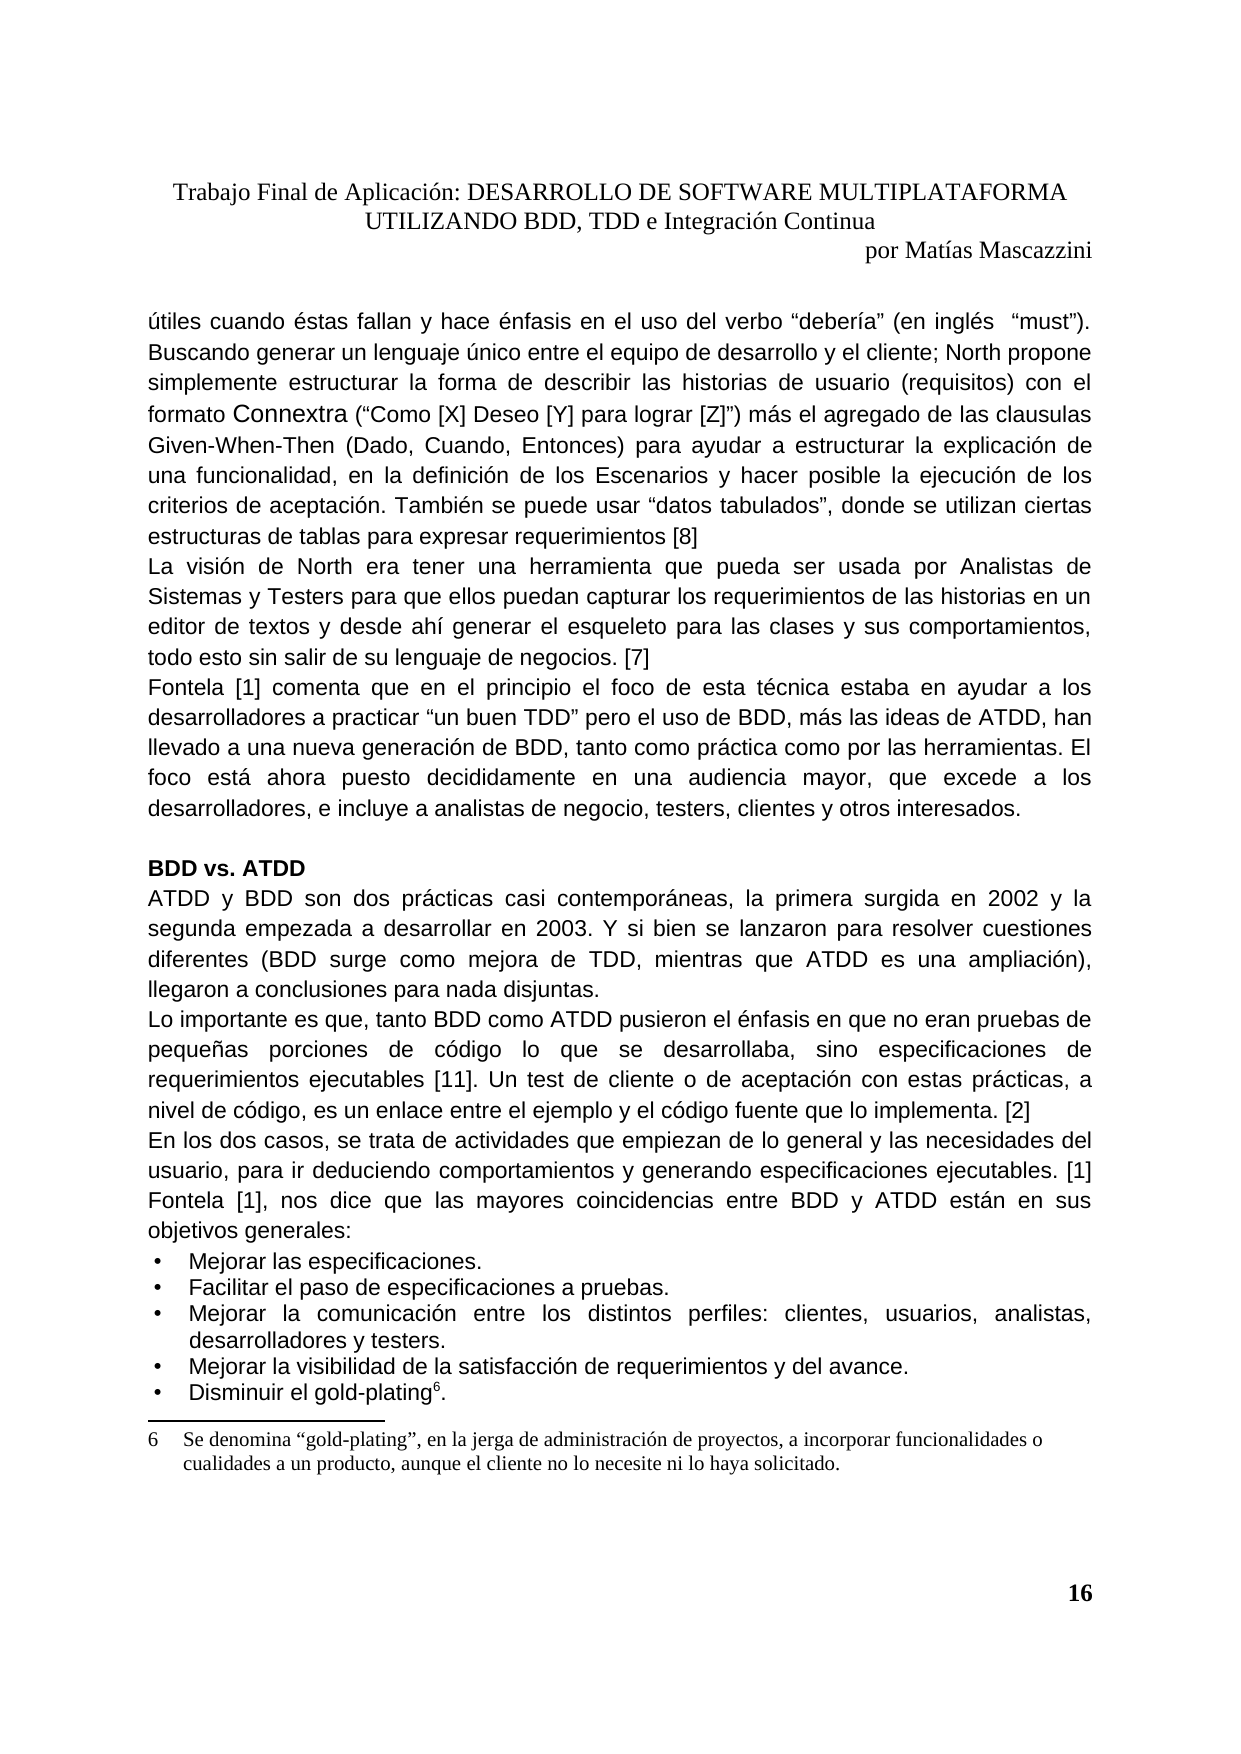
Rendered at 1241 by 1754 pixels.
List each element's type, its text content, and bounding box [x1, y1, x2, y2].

text Lo importante es que, tanto BDD como ATDD pusieron el énfasis en que no eran pruebas de pequeñas porciones de código lo que se desarrollaba, sino especificaciones de requerimientos ejecutables [11]. Un test de cliente o de aceptación con estas prácticas, a nivel de código, es un enlace entre el ejemplo y el código fuente que lo implementa. [2] [148, 1006, 1093, 1123]
list Mejorar la visibilidad de la satisfacción de requerimientos y del avance. [153, 1353, 1093, 1379]
text En los dos casos, se trata de actividades que empiezan de lo general y las necesidades del usuario, para ir deduciendo comportamientos y generando especificaciones ejecutables. [1] Fontela [1], nos dice que las mayores coincidencias entre BDD y ATDD están en sus objetivos generales: [148, 1127, 1093, 1244]
list Facilitar el paso de especificaciones a pruebas. [153, 1274, 1093, 1300]
text útiles cuando éstas fallan y hace énfasis en el uso del verbo “debería” (en inglés “must”). Buscando generar un lenguaje único entre el equipo de desarrollo y el cliente; North propone simplemente estructurar la forma de describir las historias de usuario (requisitos) con el formato Connextra (“Como [X] Deseo [Y] para lograr [Z]”) más el agregado de las clausulas Given-When-Then (Dado, Cuando, Entonces) para ayudar a estructurar la explicación de una funcionalidad, en la definición de los Escenarios y hacer posible la ejecución de los criterios de aceptación. También se puede usar “datos tabulados”, donde se utilizan ciertas estructuras de tablas para expresar requerimientos [8] [148, 308, 1093, 549]
list Mejorar las especificaciones. [153, 1248, 1093, 1274]
list Disminuir el gold-plating. [153, 1379, 1093, 1406]
list Mejorar la comunicación entre los distintos perfiles: clientes, usuarios, analistas, desarrolladores y testers. [153, 1300, 1093, 1353]
text BDD vs. ATDD [148, 855, 1093, 881]
text La visión de North era tener una herramienta que pueda ser usada por Analistas de Sistemas y Testers para que ellos puedan capturar los requerimientos de las historias en un editor de textos y desde ahí generar el esqueleto para las clases y sus comportamientos, todo esto sin salir de su lenguaje de negocios. [7] [148, 553, 1093, 670]
list Se denomina “gold-plating”, en la jerga de administración de proyectos, a incorporar funcionalidades o cualidades a un producto, aunque el cliente no lo necesite ni lo haya solicitado. [148, 1427, 1093, 1475]
text ATDD y BDD son dos prácticas casi contemporáneas, la primera surgida en 2002 y la segunda empezada a desarrollar en 2003. Y si bien se lanzaron para resolver cuestiones diferentes (BDD surge como mejora de TDD, mientras que ATDD es una ampliación), llegaron a conclusiones para nada disjuntas. [148, 885, 1093, 1002]
text Fontela [1] comenta que en el principio el foco de esta técnica estaba en ayudar a los desarrolladores a practicar “un buen TDD” pero el uso de BDD, más las ideas de ATDD, han llevado a una nueva generación de BDD, tanto como práctica como por las herramientas. El foco está ahora puesto decididamente en una audiencia mayor, que excede a los desarrolladores, e incluye a analistas de negocio, testers, clientes y otros interesados. [148, 674, 1093, 821]
